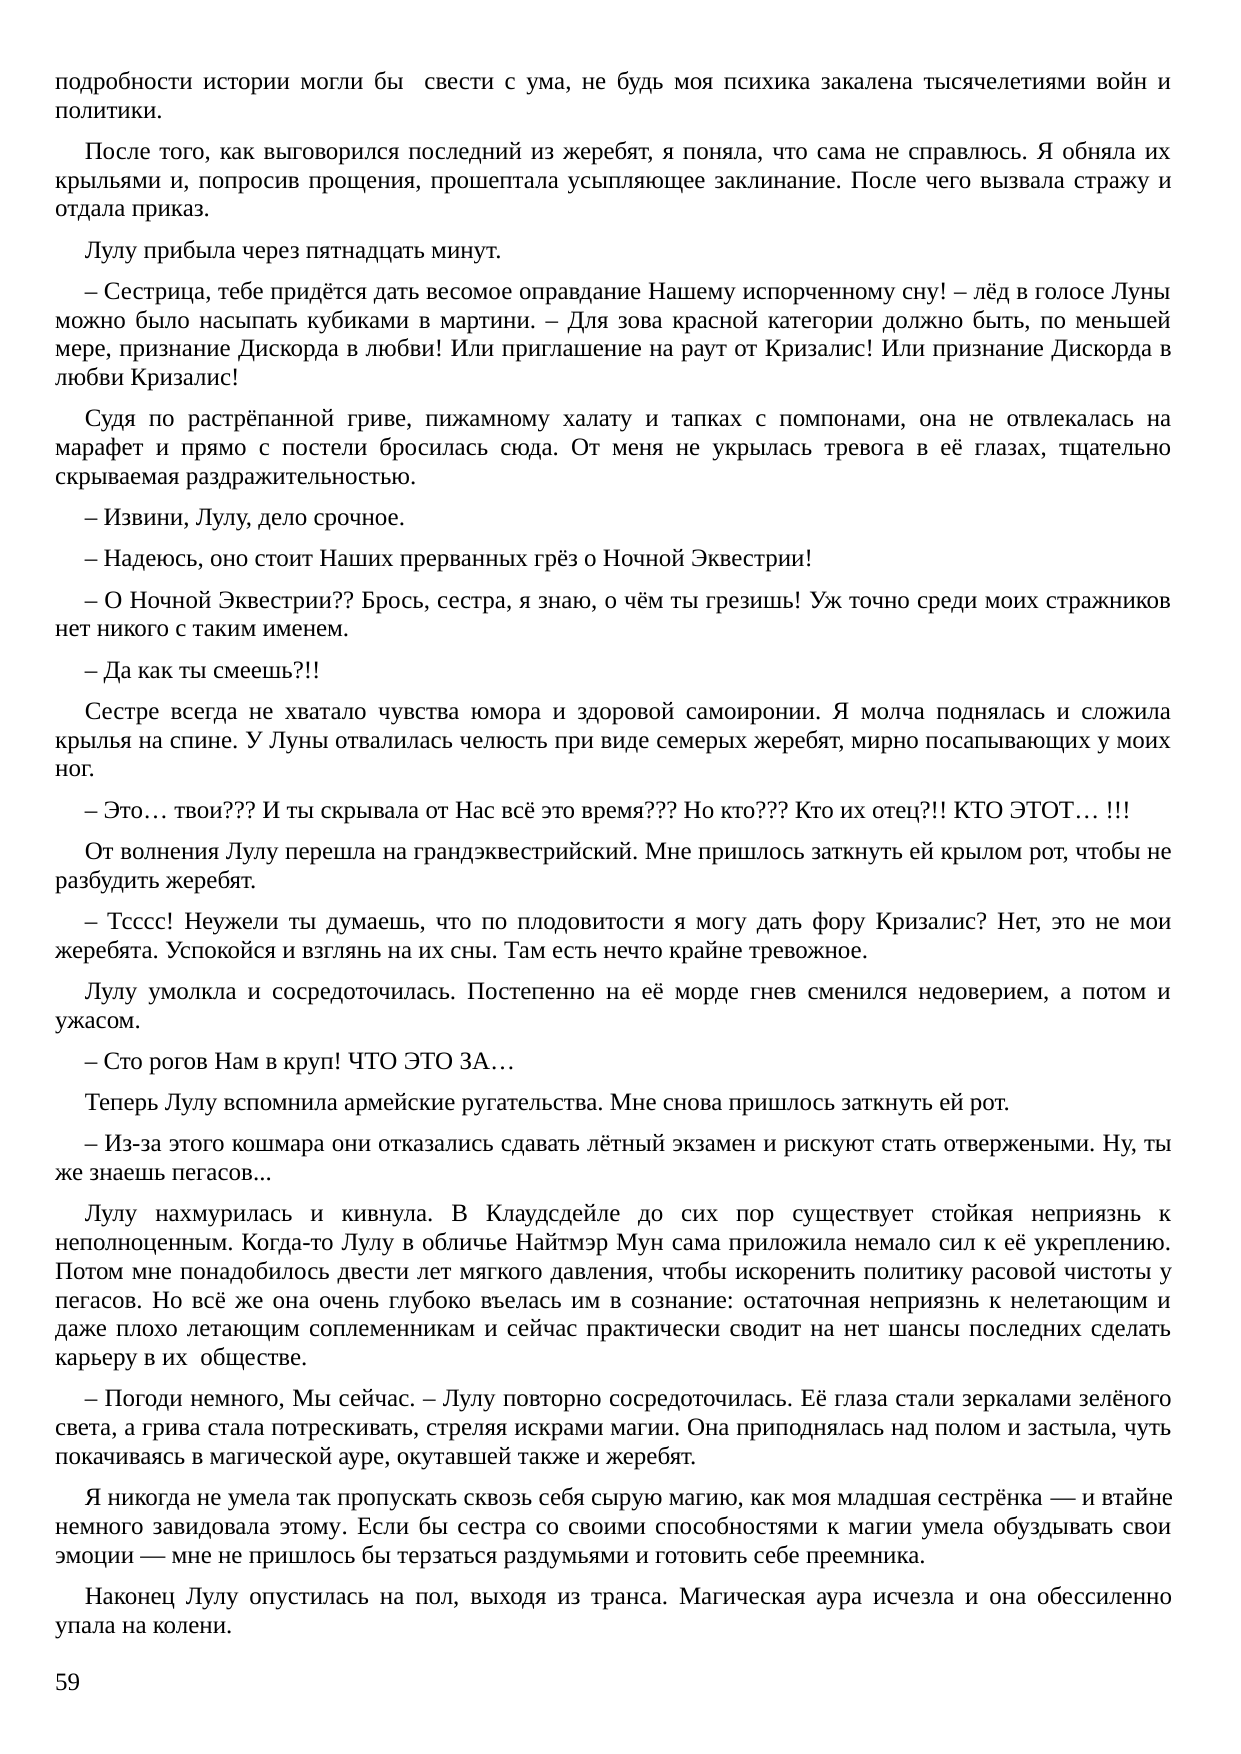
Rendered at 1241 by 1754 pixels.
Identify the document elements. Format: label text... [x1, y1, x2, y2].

text Сестре всегда не хватало чувства юмора и здоровой самоиронии. Я молча поднялась и сложила крылья на спине. У Луны отвалилась челюсть при виде семерых жеребят, мирно посапывающих у моих ног. [55, 696, 1173, 782]
text – Надеюсь, оно стоит Наших прерванных грёз о Ночной Эквестрии! [55, 543, 1173, 572]
text – Из-за этого кошмара они отказались сдавать лётный экзамен и рискуют стать отвержеными. Ну, ты же знаешь пегасов... [55, 1128, 1173, 1186]
text – Сестрица, тебе придётся дать весомое оправдание Нашему испорченному сну! – лёд в голосе Луны можно было насыпать кубиками в мартини. – Для зова красной категории должно быть, по меньшей мере, признание Дискорда в любви! Или приглашение на раут от Кризалис! Или признание Дискорда в любви Кризалис! [55, 276, 1173, 391]
text Наконец Лулу опустилась на пол, выходя из транса. Магическая аура исчезла и она обессиленно упала на колени. [55, 1581, 1173, 1638]
text Теперь Лулу вспомнила армейские ругательства. Мне снова пришлось заткнуть ей рот. [55, 1087, 1173, 1116]
text подробности истории могли бы свести с ума, не будь моя психика закалена тысячелетиями войн и политики. [55, 66, 1173, 123]
text Судя по растрёпанной гриве, пижамному халату и тапках с помпонами, она не отвлекалась на марафет и прямо с постели бросилась сюда. От меня не укрылась тревога в её глазах, тщательно скрываемая раздражительностью. [55, 403, 1173, 490]
text После того, как выговорился последний из жеребят, я поняла, что сама не справлюсь. Я обняла их крыльями и, попросив прощения, прошептала усыпляющее заклинание. После чего вызвала стражу и отдала приказ. [55, 136, 1173, 222]
text – Сто рогов Нам в круп! ЧТО ЭТО ЗА… [55, 1046, 1173, 1075]
text Лулу умолкла и сосредоточилась. Постепенно на её морде гнев сменился недоверием, а потом и ужасом. [55, 976, 1173, 1033]
text – О Ночной Эквестрии?? Брось, сестра, я знаю, о чём ты грезишь! Уж точно среди моих стражников нет никого с таким именем. [55, 585, 1173, 642]
text – Тсссс! Неужели ты думаешь, что по плодовитости я могу дать фору Кризалис? Нет, это не мои жеребята. Успокойся и взглянь на их сны. Там есть нечто крайне тревожное. [55, 906, 1173, 963]
text Лулу прибыла через пятнадцать минут. [55, 235, 1173, 263]
text От волнения Лулу перешла на грандэквестрийский. Мне пришлось заткнуть ей крылом рот, чтобы не разбудить жеребят. [55, 836, 1173, 893]
text – Это… твои??? И ты скрывала от Нас всё это время??? Но кто??? Кто их отец?!! КТО ЭТОТ… !!! [55, 795, 1173, 823]
text – Извини, Лулу, дело срочное. [55, 502, 1173, 531]
text – Да как ты смеешь?!! [55, 655, 1173, 683]
text – Погоди немного, Мы сейчас. – Лулу повторно сосредоточилась. Её глаза стали зеркалами зелёного света, а грива стала потрескивать, стреляя искрами магии. Она приподнялась над полом и застыла, чуть покачиваясь в магической ауре, окутавшей также и жеребят. [55, 1383, 1173, 1470]
text Лулу нахмурилась и кивнула. В Клаудсдейле до сих пор существует стойкая неприязнь к неполноценным. Когда-то Лулу в обличье Найтмэр Мун сама приложила немало сил к её укреплению. Потом мне понадобилось двести лет мягкого давления, чтобы искоренить политику расовой чистоты у пегасов. Но всё же она очень глубоко въелась им в сознание: остаточная неприязнь к нелетающим и даже плохо летающим соплеменникам и сейчас практически сводит на нет шансы последних сделать карьеру в их обществе. [55, 1198, 1173, 1371]
text Я никогда не умела так пропускать сквозь себя сырую магию, как моя младшая сестрёнка — и втайне немного завидовала этому. Если бы сестра со своими способностями к магии умела обуздывать свои эмоции — мне не пришлось бы терзаться раздумьями и готовить себе преемника. [55, 1482, 1173, 1568]
